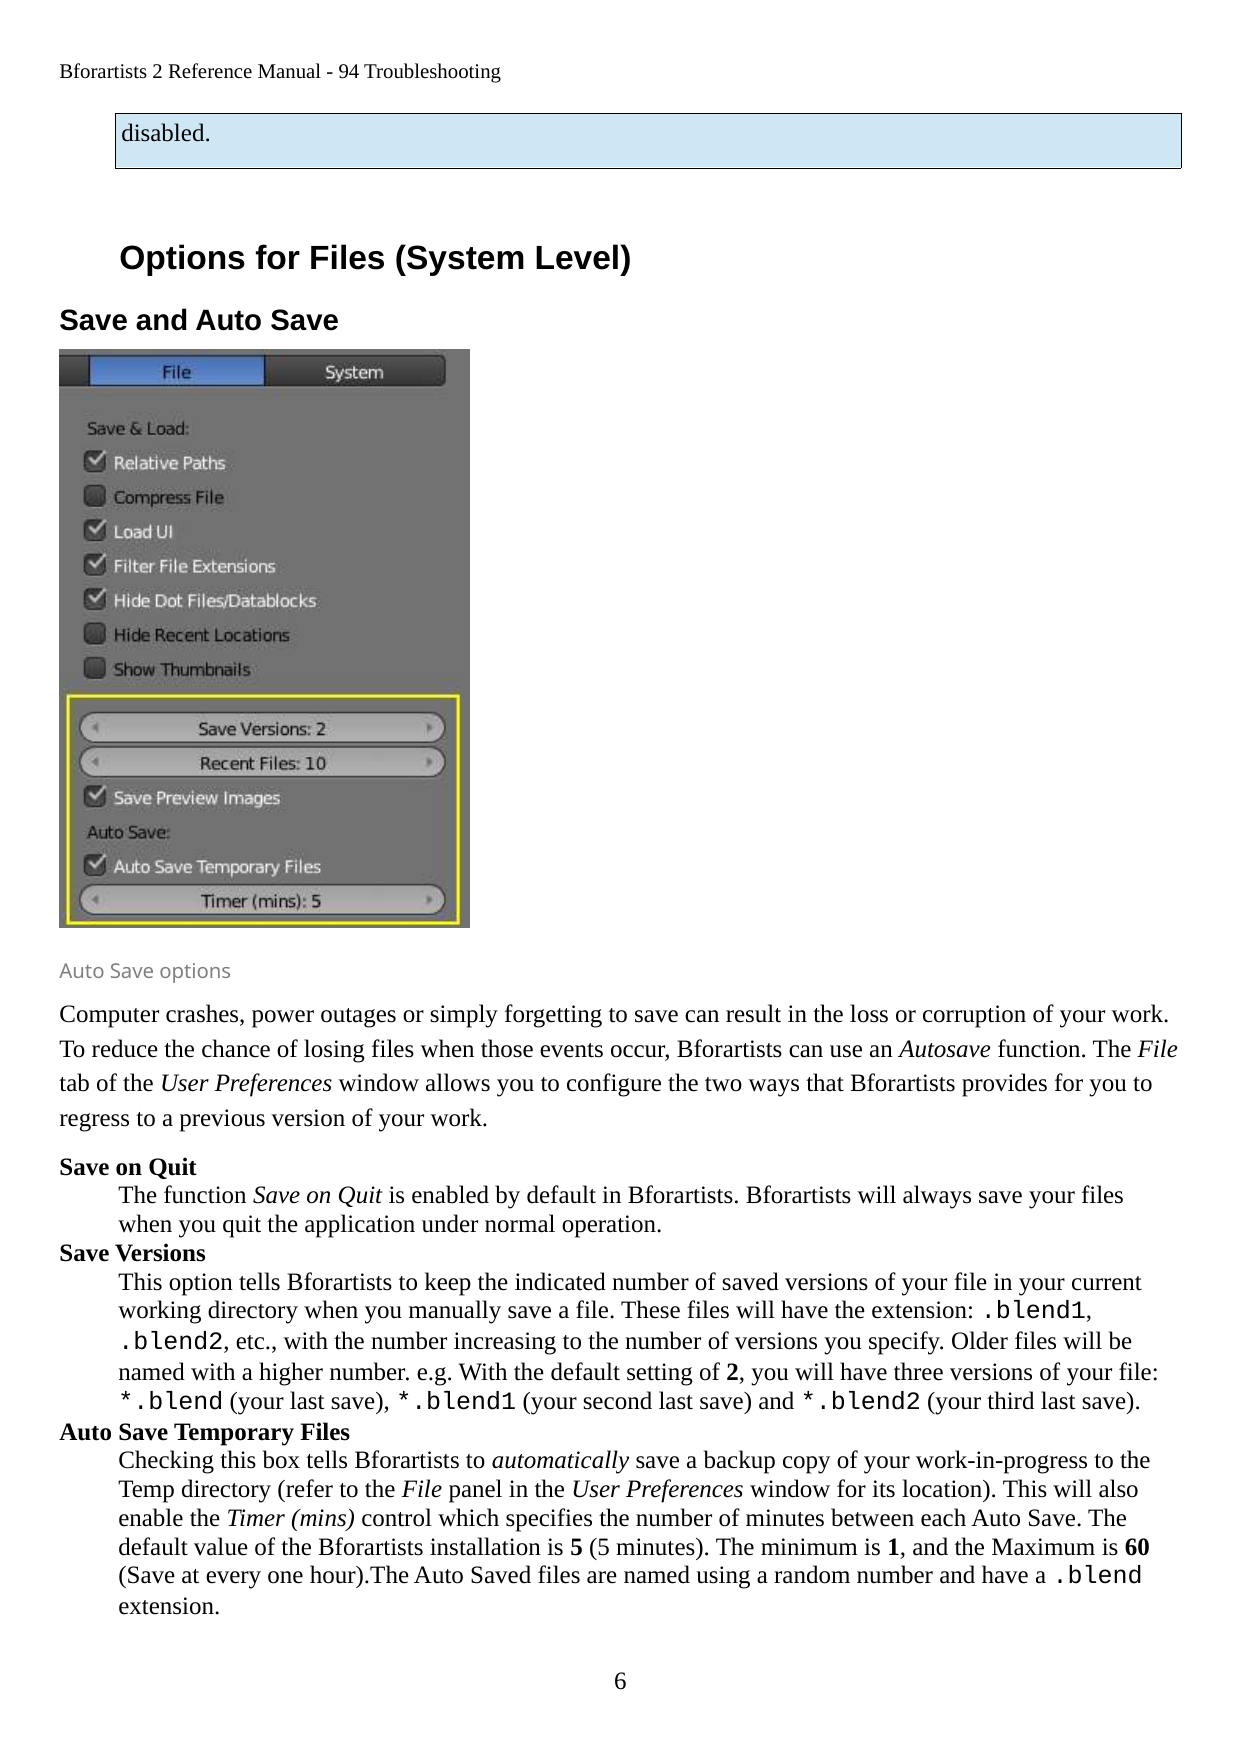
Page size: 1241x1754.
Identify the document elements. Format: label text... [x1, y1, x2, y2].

subtitle Auto Save Temporary Files [59, 1417, 1181, 1445]
list The function Save on Quit is enabled by default in Bforartists. Bforartists will always save your files when you quit the application under normal operation. [118, 1180, 1181, 1238]
picture [59, 349, 470, 928]
subtitle Save and Auto Save [59, 303, 1181, 337]
text Computer crashes, power outages or simply forgetting to save can result in the loss or corruption of your work. To reduce the chance of losing files when those events occur, Bforartists can use an Autosave function. The File tab of the User Preferences window allows you to configure the two ways that Bforartists provides for you to regress to a previous version of your work. [59, 999, 1181, 1131]
list This option tells Bforartists to keep the indicated number of saved versions of your file in your current working directory when you manually save a file. These files will have the extension: .blend1, .blend2, etc., with the number increasing to the number of versions you specify. Older files will be named with a higher number. e.g. With the default setting of 2, you will have three versions of your file: *.blend (your last save), *.blend1 (your second last save) and *.blend2 (your third last save). [118, 1267, 1181, 1417]
table_cell disabled. [116, 114, 1181, 167]
subtitle Options for Files (System Level) [59, 237, 1181, 276]
text Auto Save options [59, 953, 1181, 984]
list Checking this box tells Bforartists to automatically save a backup copy of your work-in-progress to the Temp directory (refer to the File panel in the User Preferences window for its location). This will also enable the Timer (mins) control which specifies the number of minutes between each Auto Save. The default value of the Bforartists installation is 5 (5 minutes). The minimum is 1, and the Maximum is 60 (Save at every one hour).The Auto Saved files are named using a random number and have a .blend extension. [118, 1445, 1181, 1620]
subtitle Save on Quit [59, 1152, 1181, 1180]
subtitle Save Versions [59, 1238, 1181, 1267]
